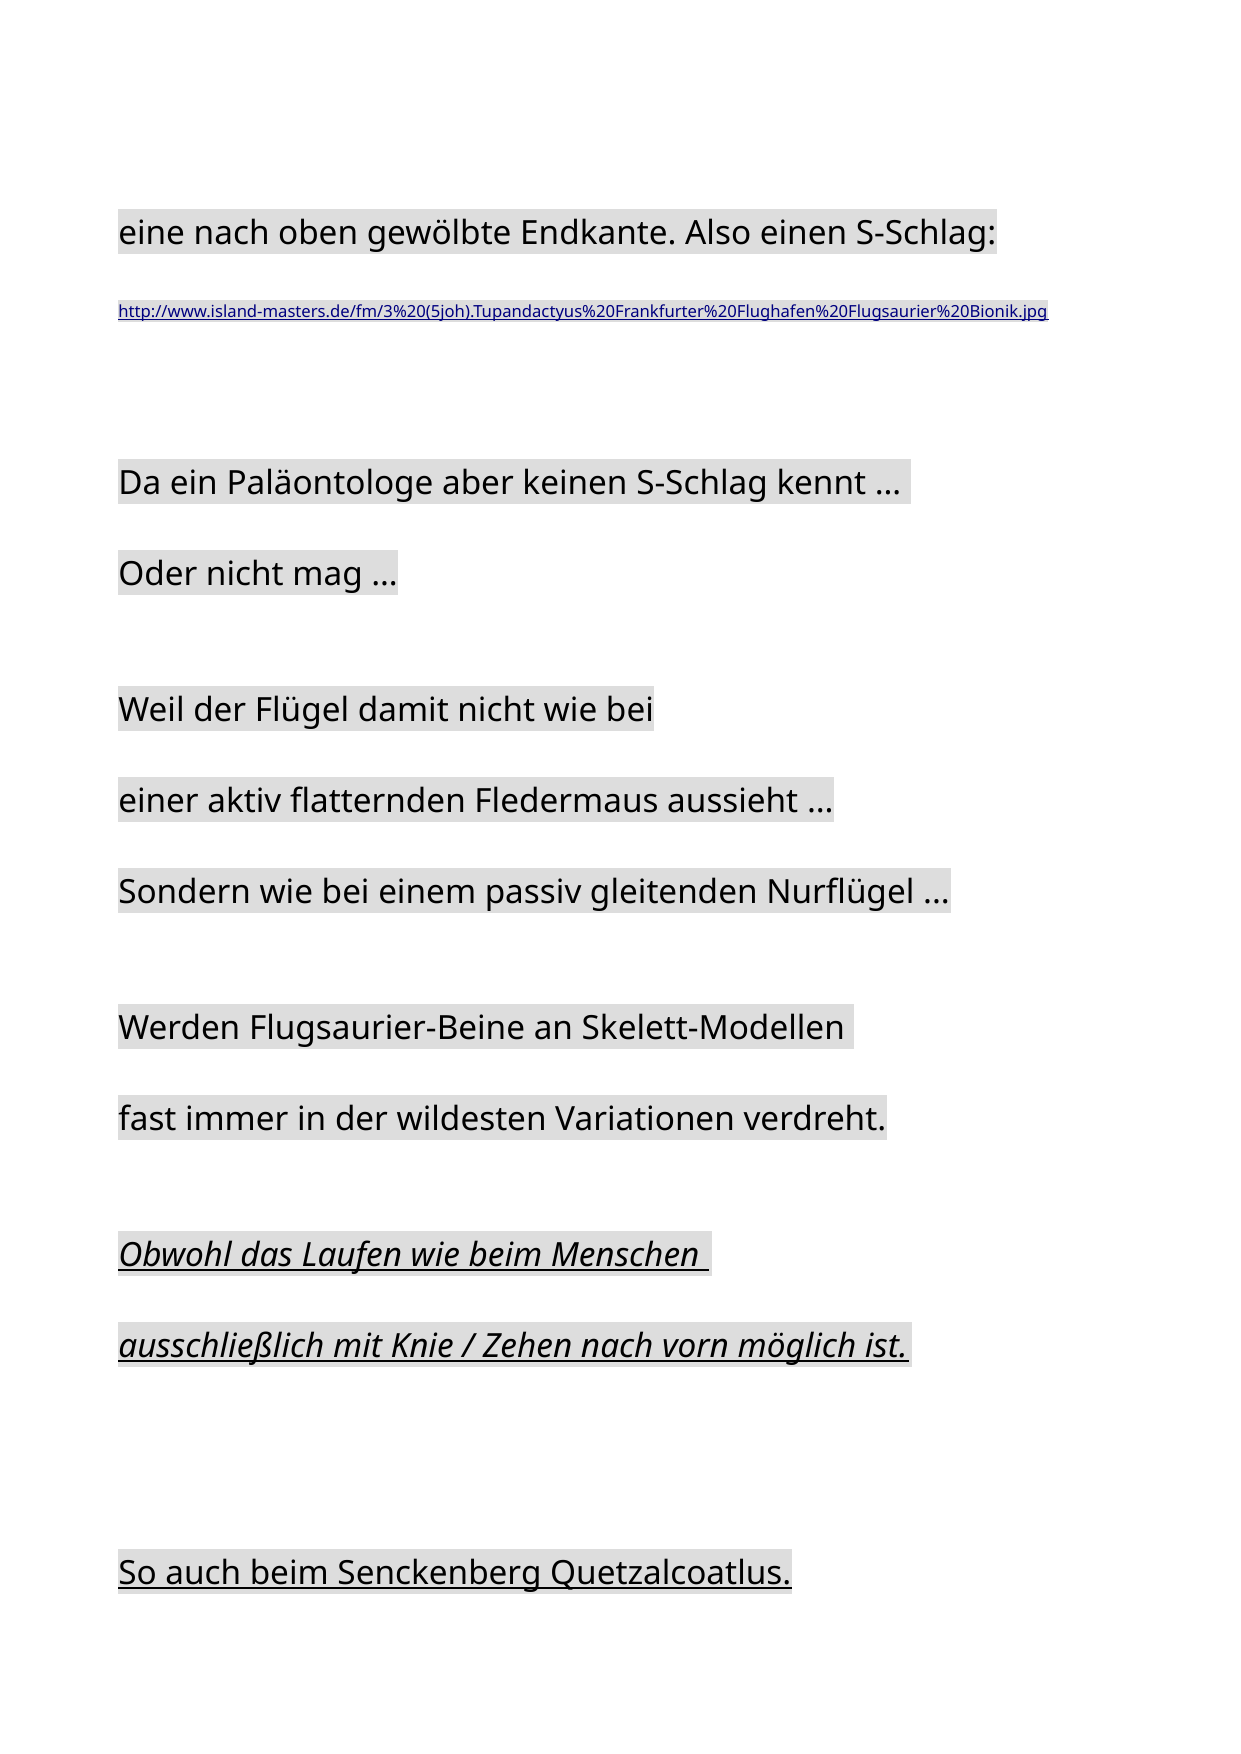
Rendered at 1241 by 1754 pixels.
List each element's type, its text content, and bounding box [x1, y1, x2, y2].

text Da ein Paläontologe aber keinen S-Schlag kennt … [118, 459, 1122, 504]
text http://www.island-masters.de/fm/3%20(5joh).Tupandactyus%20Frankfurter%20Flughafen%20Flugsaurier%20Bionik.jpg [118, 300, 1122, 322]
text Oder nicht mag … [118, 549, 1122, 595]
text Weil der Flügel damit nicht wie bei [118, 686, 1122, 731]
text einer aktiv flatternden Fledermaus aussieht ... [118, 777, 1122, 822]
text fast immer in der wildesten Variationen verdreht. [118, 1094, 1122, 1140]
text eine nach oben gewölbte Endkante. Also einen S-Schlag: [118, 209, 1122, 254]
text Werden Flugsaurier-Beine an Skelett-Modellen [118, 1004, 1122, 1049]
text Obwohl das Laufen wie beim Menschen [118, 1231, 1122, 1276]
text ausschließlich mit Knie / Zehen nach vorn möglich ist. [118, 1322, 1122, 1367]
text So auch beim Senckenberg Quetzalcoatlus. [118, 1549, 1122, 1594]
text Sondern wie bei einem passiv gleitenden Nurflügel ... [118, 867, 1122, 913]
